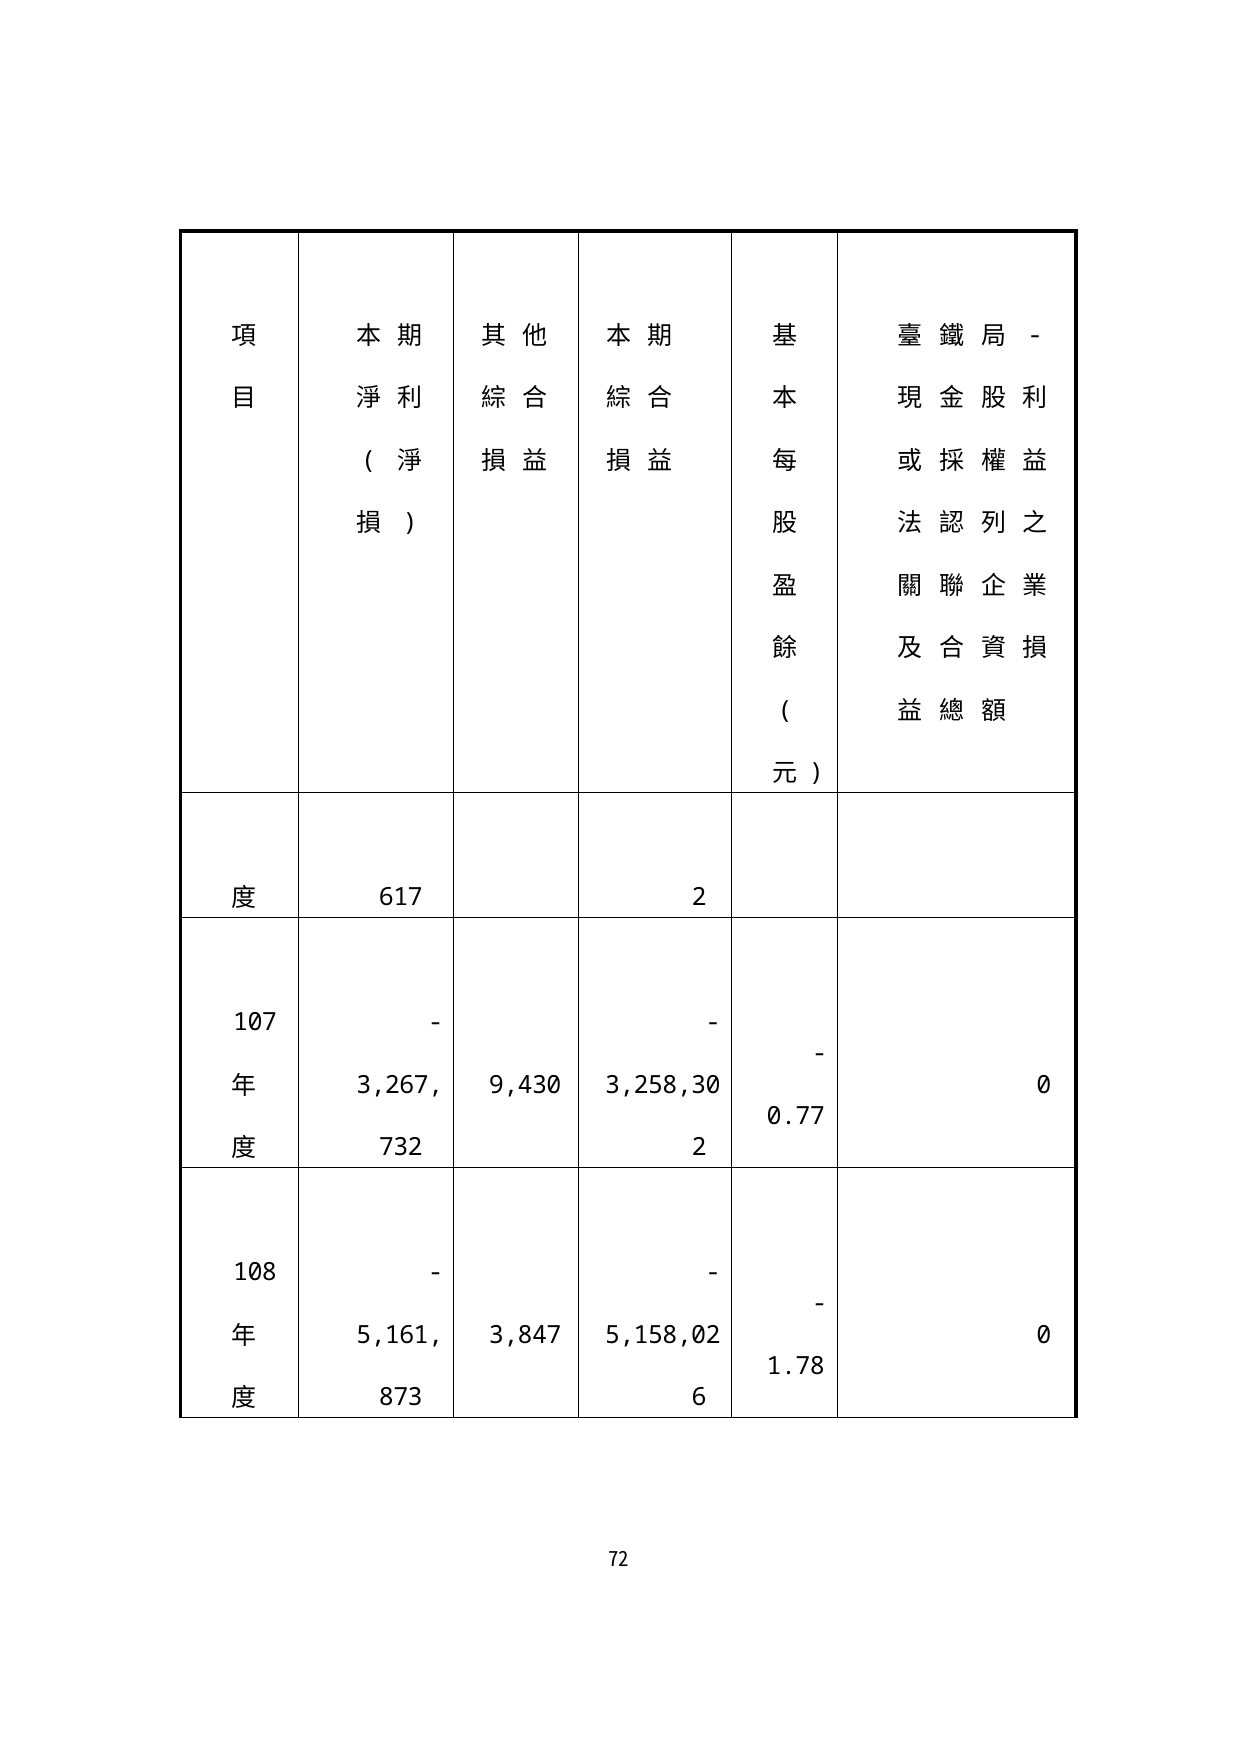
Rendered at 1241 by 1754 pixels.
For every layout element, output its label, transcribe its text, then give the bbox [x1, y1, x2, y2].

table_cell 108年度 [182, 1168, 298, 1417]
table_cell [838, 793, 1074, 917]
table_cell 2 [579, 793, 731, 917]
table_header 臺鐵局-現金股利或採權益法認列之關聯企業及合資損益總額 [838, 233, 1074, 792]
table_cell 617 [299, 793, 453, 917]
table_cell 度 [182, 793, 298, 917]
table_cell -0.77 [732, 918, 837, 1167]
table_header 項目 [182, 233, 298, 792]
table_header 本期綜合損益 [579, 233, 731, 792]
table_cell 107年度 [182, 918, 298, 1167]
table_cell 0 [838, 918, 1074, 1167]
table_header 其他綜合損益 [454, 233, 578, 792]
table_header 基本每股盈餘(元) [732, 233, 837, 792]
table_cell 3,847 [454, 1168, 578, 1417]
table_cell -5,158,026 [579, 1168, 731, 1417]
table_header 本期淨利(淨損) [299, 233, 453, 792]
table_cell [732, 793, 837, 917]
table_cell -3,258,302 [579, 918, 731, 1167]
table_cell 9,430 [454, 918, 578, 1167]
table_cell -3,267,732 [299, 918, 453, 1167]
table_cell -1.78 [732, 1168, 837, 1417]
table_cell 0 [838, 1168, 1074, 1417]
table_cell -5,161,873 [299, 1168, 453, 1417]
table_cell [454, 793, 578, 917]
